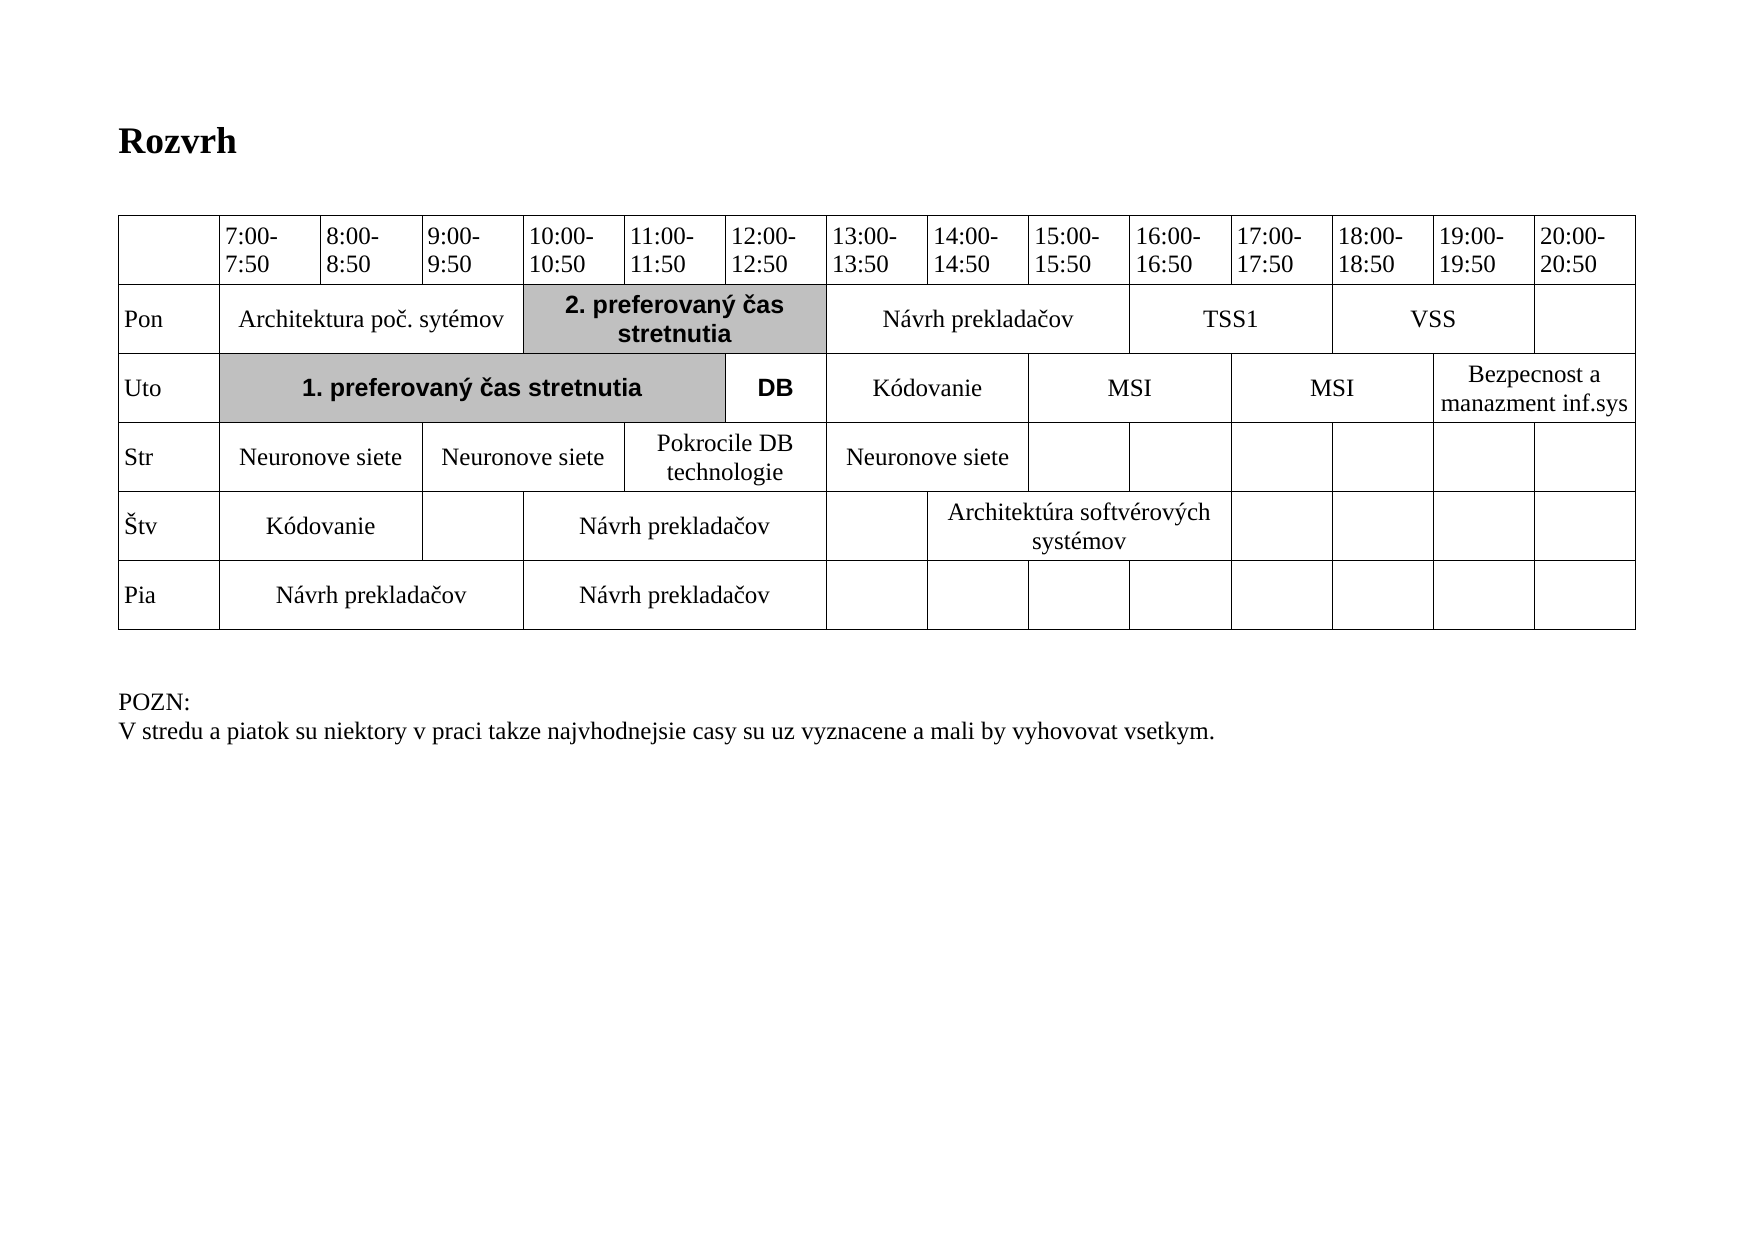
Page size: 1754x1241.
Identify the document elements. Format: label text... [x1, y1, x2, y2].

table_cell Návrh prekladačov [827, 285, 1129, 353]
table_cell [1130, 561, 1231, 629]
table_cell Návrh prekladačov [524, 492, 826, 560]
table_cell Návrh prekladačov [524, 561, 826, 629]
table_cell Kódovanie [220, 492, 422, 560]
table_cell [1434, 561, 1534, 629]
text Rozvrh [118, 118, 1636, 161]
table_cell [1535, 285, 1635, 353]
table_cell [1029, 423, 1129, 491]
table_header 7:00-7:50 [220, 216, 320, 284]
table_header 19:00-19:50 [1434, 216, 1534, 284]
table_cell Pia [119, 561, 219, 629]
table_cell [1333, 492, 1433, 560]
table_cell [1535, 492, 1635, 560]
table_cell Neuronove siete [827, 423, 1028, 491]
table_cell [1434, 423, 1534, 491]
table_cell Architektura poč. sytémov [220, 285, 523, 353]
table_cell Str [119, 423, 219, 491]
table_cell Pon [119, 285, 219, 353]
table_cell Neuronove siete [423, 423, 624, 491]
table_cell VSS [1333, 285, 1534, 353]
table_cell [1232, 423, 1332, 491]
table_cell TSS1 [1130, 285, 1332, 353]
table_cell [423, 492, 523, 560]
table_header 17:00-17:50 [1232, 216, 1332, 284]
text POZN: [118, 687, 1636, 716]
table_cell [1333, 561, 1433, 629]
table_header 15:00-15:50 [1029, 216, 1129, 284]
table_header 13:00-13:50 [827, 216, 927, 284]
table_cell [1333, 423, 1433, 491]
table_header 16:00-16:50 [1130, 216, 1231, 284]
text V stredu a piatok su niektory v praci takze najvhodnejsie casy su uz vyznacene a mali by vyhovovat vsetkym. [118, 716, 1636, 744]
table_cell Kódovanie [827, 354, 1028, 422]
table_cell [1130, 423, 1231, 491]
table_cell Architektúra softvérových systémov [928, 492, 1231, 560]
table_cell [928, 561, 1028, 629]
table_cell [827, 492, 927, 560]
table_cell [1535, 423, 1635, 491]
table_cell [827, 561, 927, 629]
table_header 8:00-8:50 [321, 216, 422, 284]
table_cell DB [726, 354, 826, 422]
table_header 14:00-14:50 [928, 216, 1028, 284]
table_cell [1029, 561, 1129, 629]
table_cell MSI [1232, 354, 1433, 422]
table_header 9:00-9:50 [423, 216, 523, 284]
table_header 11:00-11:50 [625, 216, 725, 284]
table_cell Neuronove siete [220, 423, 422, 491]
table_header [119, 216, 219, 284]
table_cell 2. preferovaný čas stretnutia [524, 285, 826, 353]
table_cell [1535, 561, 1635, 629]
table_cell Štv [119, 492, 219, 560]
table_header 12:00-12:50 [726, 216, 826, 284]
table_cell [1434, 492, 1534, 560]
table_cell [1232, 561, 1332, 629]
table_cell MSI [1029, 354, 1231, 422]
table_cell Návrh prekladačov [220, 561, 523, 629]
table_cell Pokrocile DB technologie [625, 423, 826, 491]
table_cell Uto [119, 354, 219, 422]
table_cell 1. preferovaný čas stretnutia [220, 354, 725, 422]
table_cell [1232, 492, 1332, 560]
table_cell Bezpecnost a manazment inf.sys [1434, 354, 1635, 422]
table_header 18:00-18:50 [1333, 216, 1433, 284]
table_header 20:00-20:50 [1535, 216, 1635, 284]
table_header 10:00-10:50 [524, 216, 624, 284]
